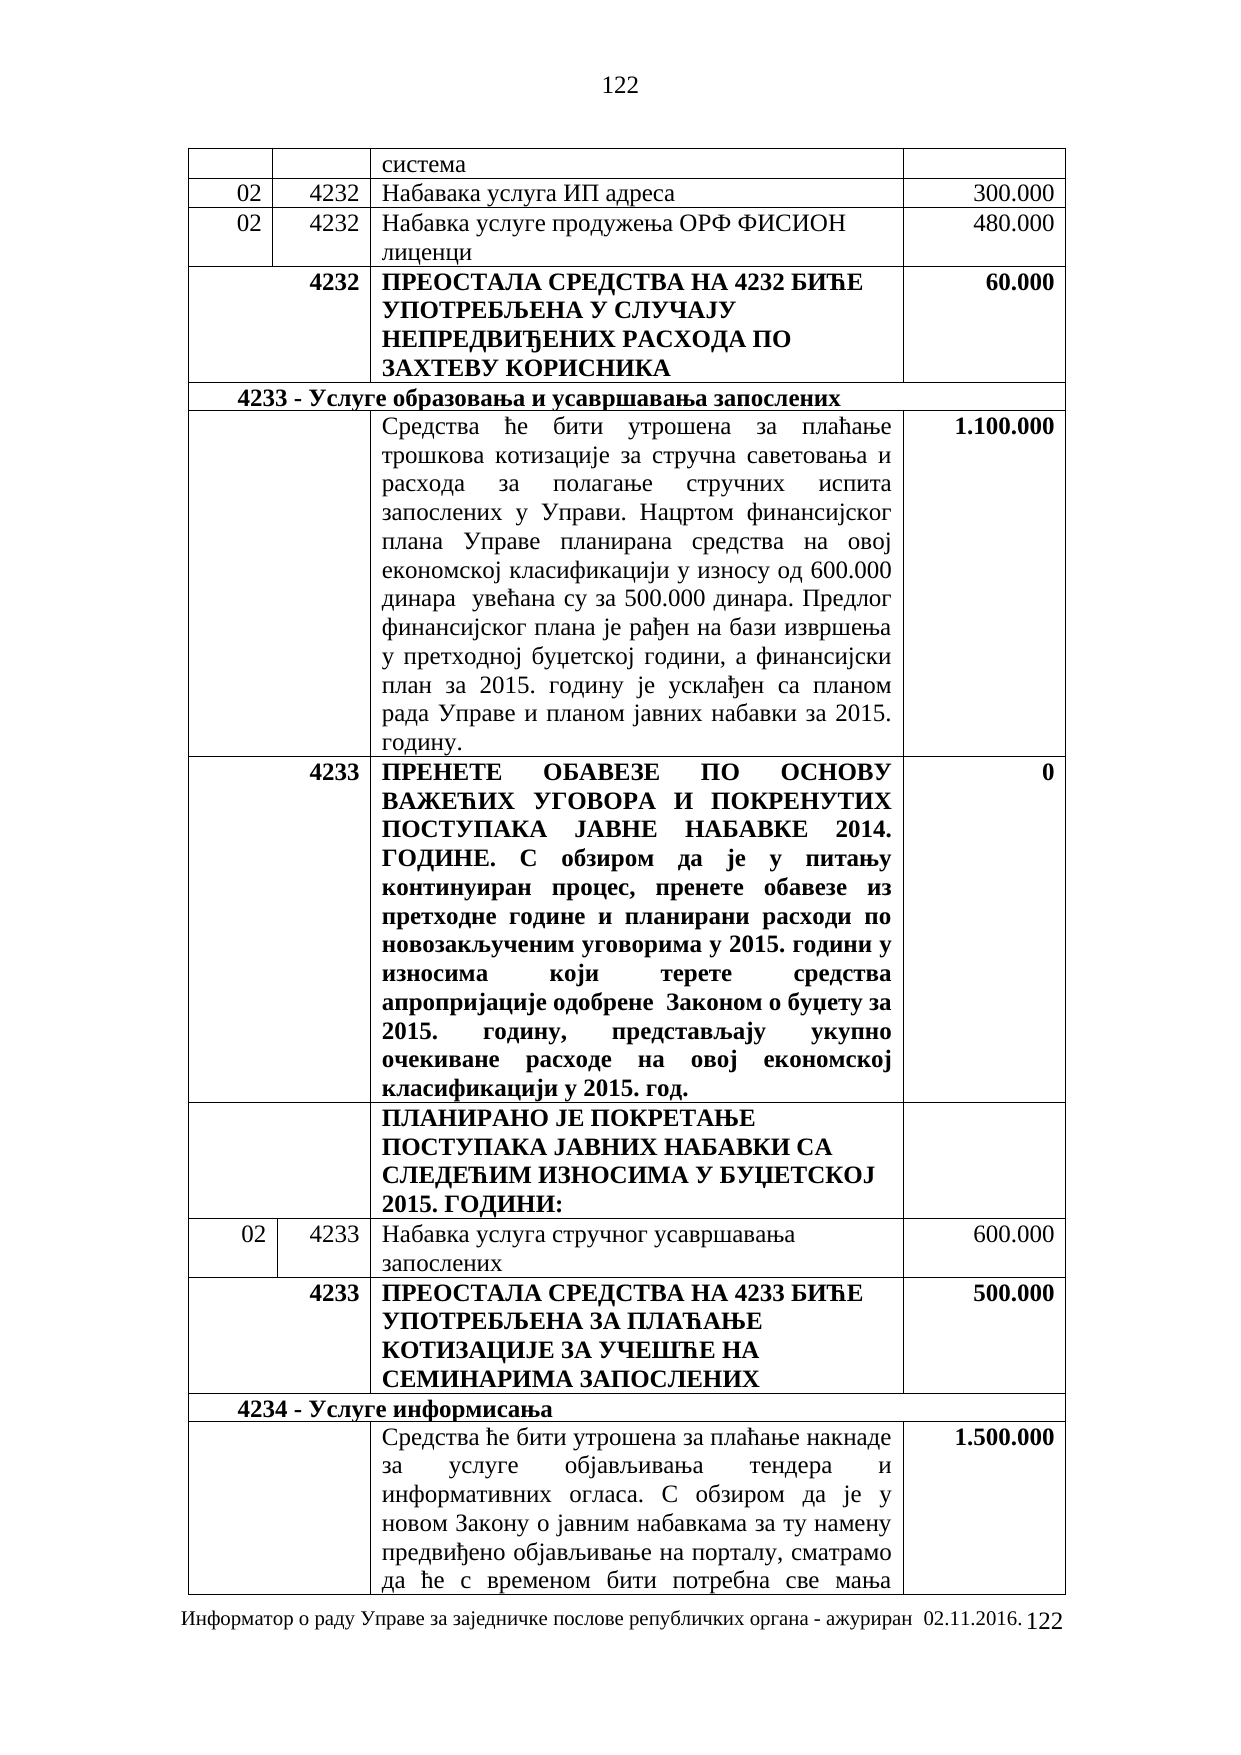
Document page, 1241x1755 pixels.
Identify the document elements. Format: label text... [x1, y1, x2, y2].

table_cell 4233 [189, 1278, 370, 1393]
table_cell [189, 1422, 370, 1594]
table_cell 500.000 [904, 1278, 1065, 1393]
table_cell 1.100.000 [904, 411, 1065, 756]
table_cell [189, 149, 272, 177]
table_cell 4234 - Услуге информисања [189, 1394, 1065, 1421]
table_cell [189, 411, 370, 756]
table_cell ПРЕОСТАЛА СРЕДСТВА НА 4232 БИЋЕ УПОТРЕБЉЕНА У СЛУЧАЈУ НЕПРЕДВИЂЕНИХ РАСХОДА ПО ЗАХТЕВУ КОРИСНИКА [371, 267, 903, 382]
table_cell [189, 1103, 370, 1218]
table_cell система [371, 149, 903, 177]
table_cell Средства ће бити утрошена за плаћање накнаде за услуге објављивања тендера и информативних огласа. С обзиром да је у новом Закону о јавним набавкама за ту намену предвиђено објављивање на порталу, сматрамо да ће с временом бити потребна све мања [371, 1422, 903, 1594]
table_cell 300.000 [904, 179, 1065, 207]
table_cell Средства ће бити утрошена за плаћање трошкова котизације за стручна саветовања и расхода за полагање стручних испита запослених у Управи. Нацртом финансијског плана Управе планирана средства на овој економској класификацији у износу од 600.000 динара увећана су за 500.000 динара. Предлог финансијског плана је рађен на бази извршења у претходној буџетској години, а финансијски план за 2015. годину је усклађен са планом рада Управе и планом јавних набавки за 2015. годину. [371, 411, 903, 756]
table_cell 02 [189, 179, 272, 207]
table_cell 02 [189, 208, 272, 266]
table_cell [273, 149, 370, 177]
table_cell 02 [189, 1219, 277, 1277]
table_cell Набавака услуга ИП адреса [371, 179, 903, 207]
table_cell 4232 [273, 208, 370, 266]
table_cell [904, 1103, 1065, 1218]
table_cell ПРЕНЕТЕ ОБАВЕЗЕ ПО ОСНОВУ ВАЖЕЋИХ УГОВОРА И ПОКРЕНУТИХ ПОСТУПАКА ЈАВНЕ НАБАВКЕ 2014. ГОДИНЕ. С обзиром да је у питању континуиран процес, пренете обавезе из претходне године и планирани расходи по новозакљученим уговорима у 2015. години у износима који терете средства апропријације одобрене Законом о буџету за 2015. годину, представљају укупно очекиване расходе на овој економској класификацији у 2015. год. [371, 757, 903, 1102]
table_cell Набавка услуге продужења ОРФ ФИСИОН лиценци [371, 208, 903, 266]
table_cell 4233 [189, 757, 370, 1102]
table_cell 4233 - Услуге образовања и усавршавања запослених [189, 383, 1065, 410]
table_cell Набавка услуга стручног усавршавања запослених [371, 1219, 903, 1277]
table_cell ПРЕОСТАЛА СРЕДСТВА НА 4233 БИЋЕ УПОТРЕБЉЕНА ЗА ПЛАЋАЊЕ КОТИЗАЦИЈЕ ЗА УЧЕШЋЕ НА СЕМИНАРИМА ЗАПОСЛЕНИХ [371, 1278, 903, 1393]
table_cell 4233 [278, 1219, 370, 1277]
table_cell [904, 149, 1065, 177]
table_cell 1.500.000 [904, 1422, 1065, 1594]
table_cell 600.000 [904, 1219, 1065, 1277]
table_cell 480.000 [904, 208, 1065, 266]
table_cell 0 [904, 757, 1065, 1102]
table_cell 60.000 [904, 267, 1065, 382]
table_cell 4232 [273, 179, 370, 207]
table_cell ПЛАНИРАНО ЈЕ ПОКРЕТАЊЕ ПОСТУПАКА ЈАВНИХ НАБАВКИ СА СЛЕДЕЋИМ ИЗНОСИМА У БУЏЕТСКОЈ 2015. ГОДИНИ: [371, 1103, 903, 1218]
table_cell 4232 [189, 267, 370, 382]
